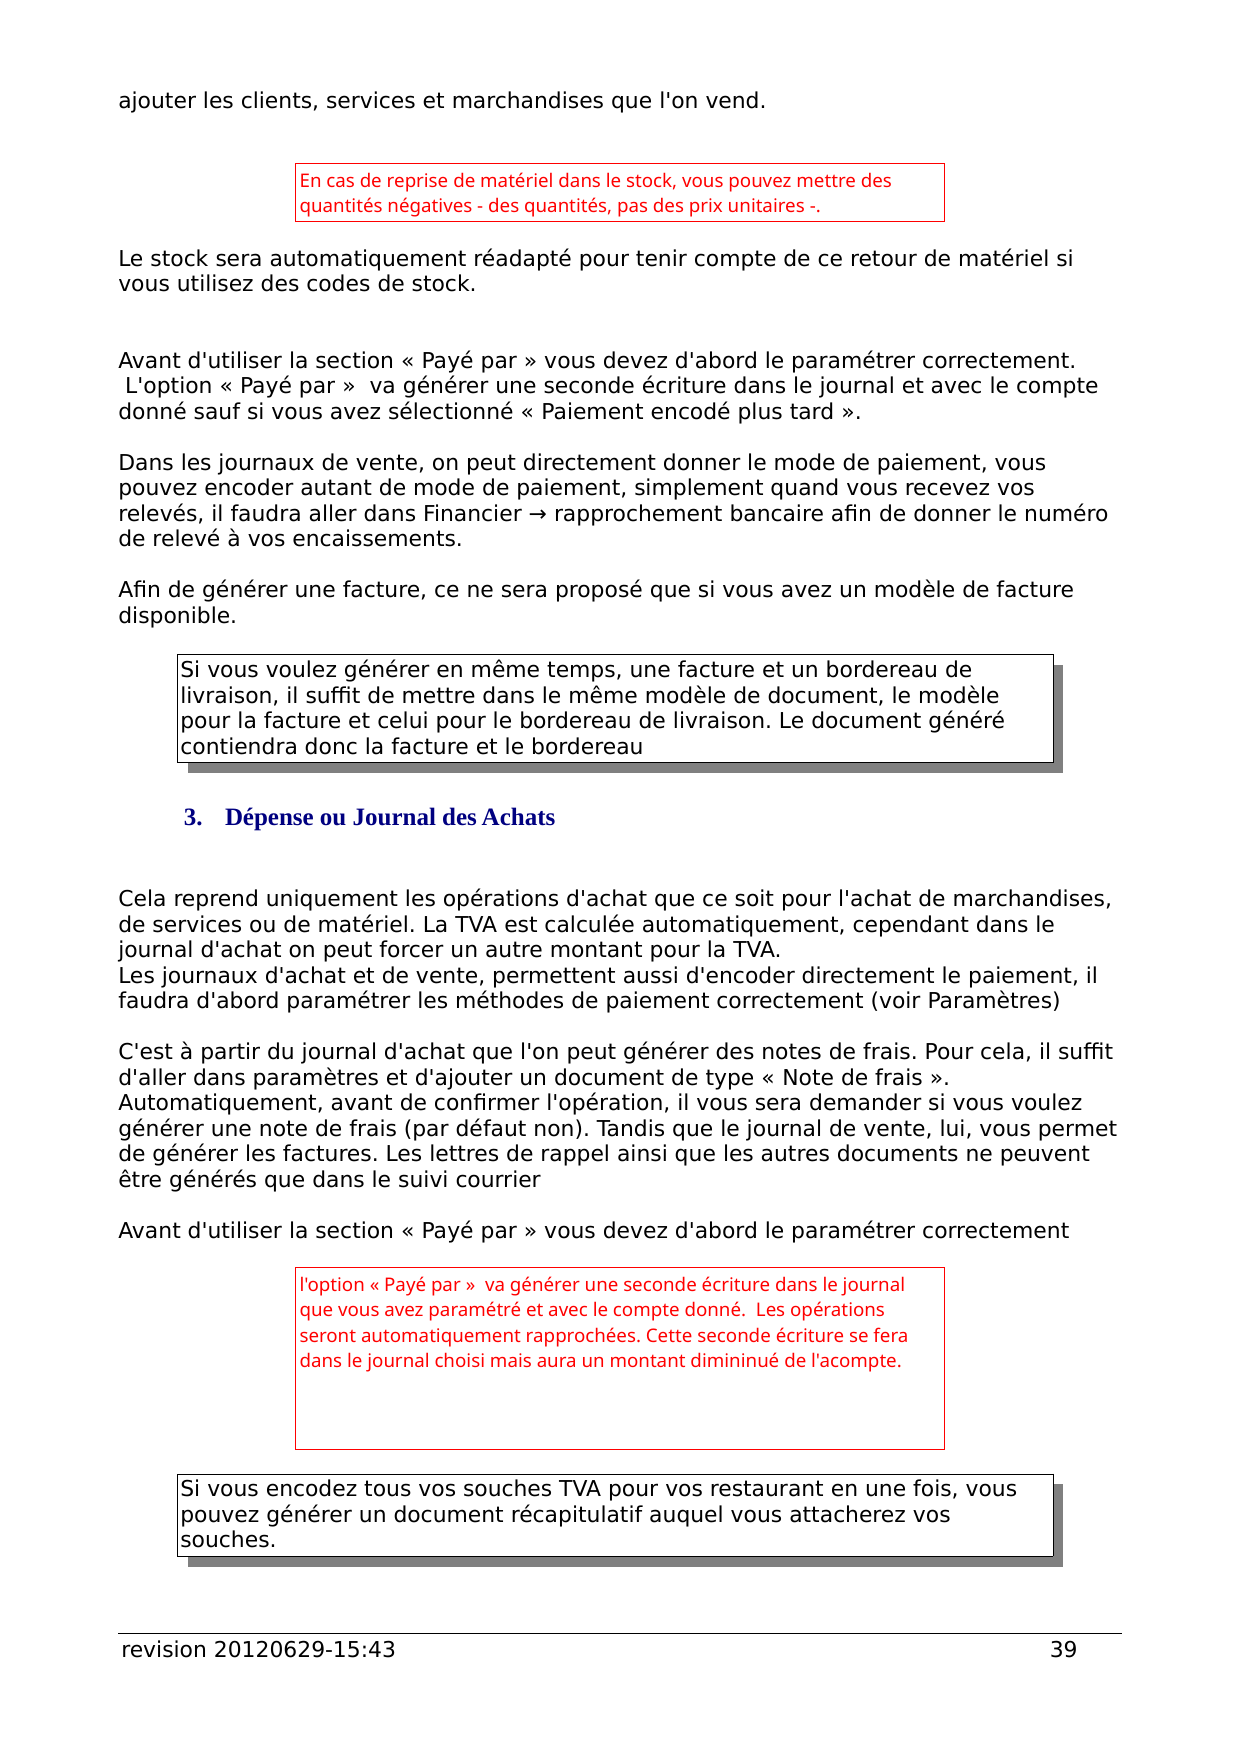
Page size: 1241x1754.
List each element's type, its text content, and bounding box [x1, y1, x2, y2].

text En cas de reprise de matériel dans le stock, vous pouvez mettre des quantités négatives - des quantités, pas des prix unitaires -. [296, 164, 944, 221]
text Dans les journaux de vente, on peut directement donner le mode de paiement, vous pouvez encoder autant de mode de paiement, simplement quand vous recevez vos relevés, il faudra aller dans Financier → rapprochement bancaire afin de donner le numéro de relevé à vos encaissements. [118, 450, 1122, 552]
text C'est à partir du journal d'achat que l'on peut générer des notes de frais. Pour cela, il suffit d'aller dans paramètres et d'ajouter un document de type « Note de frais ». Automatiquement, avant de confirmer l'opération, il vous sera demander si vous voulez générer une note de frais (par défaut non). Tandis que le journal de vente, lui, vous permet de générer les factures. Les lettres de rappel ainsi que les autres documents ne peuvent être générés que dans le suivi courrier [118, 1039, 1122, 1192]
text Cela reprend uniquement les opérations d'achat que ce soit pour l'achat de marchandises, de services ou de matériel. La TVA est calculée automatiquement, cependant dans le journal d'achat on peut forcer un autre montant pour la TVA. [118, 886, 1122, 963]
text Les journaux d'achat et de vente, permettent aussi d'encoder directement le paiement, il faudra d'abord paramétrer les méthodes de paiement correctement (voir Paramètres) [118, 963, 1122, 1014]
subtitle Dépense ou Journal des Achats [177, 802, 1122, 831]
text ajouter les clients, services et marchandises que l'on vend. [118, 88, 1122, 114]
text l'option « Payé par » va générer une seconde écriture dans le journal que vous avez paramétré et avec le compte donné. Les opérations seront automatiquement rapprochées. Cette seconde écriture se fera dans le journal choisi mais aura un montant dimininué de l'acompte. [296, 1268, 944, 1373]
text Si vous encodez tous vos souches TVA pour vos restaurant en une fois, vous pouvez générer un document récapitulatif auquel vous attacherez vos souches. [178, 1475, 1052, 1556]
text Avant d'utiliser la section « Payé par » vous devez d'abord le paramétrer correctement [118, 1218, 1122, 1243]
text Le stock sera automatiquement réadapté pour tenir compte de ce retour de matériel si vous utilisez des codes de stock. [118, 246, 1122, 297]
text L'option « Payé par » va générer une seconde écriture dans le journal et avec le compte donné sauf si vous avez sélectionné « Paiement encodé plus tard ». [118, 373, 1122, 424]
text Si vous voulez générer en même temps, une facture et un bordereau de livraison, il suffit de mettre dans le même modèle de document, le modèle pour la facture et celui pour le bordereau de livraison. Le document généré contiendra donc la facture et le bordereau [178, 655, 1052, 762]
text Afin de générer une facture, ce ne sera proposé que si vous avez un modèle de facture disponible. [118, 578, 1122, 629]
text Avant d'utiliser la section « Payé par » vous devez d'abord le paramétrer correctement. [118, 348, 1122, 373]
